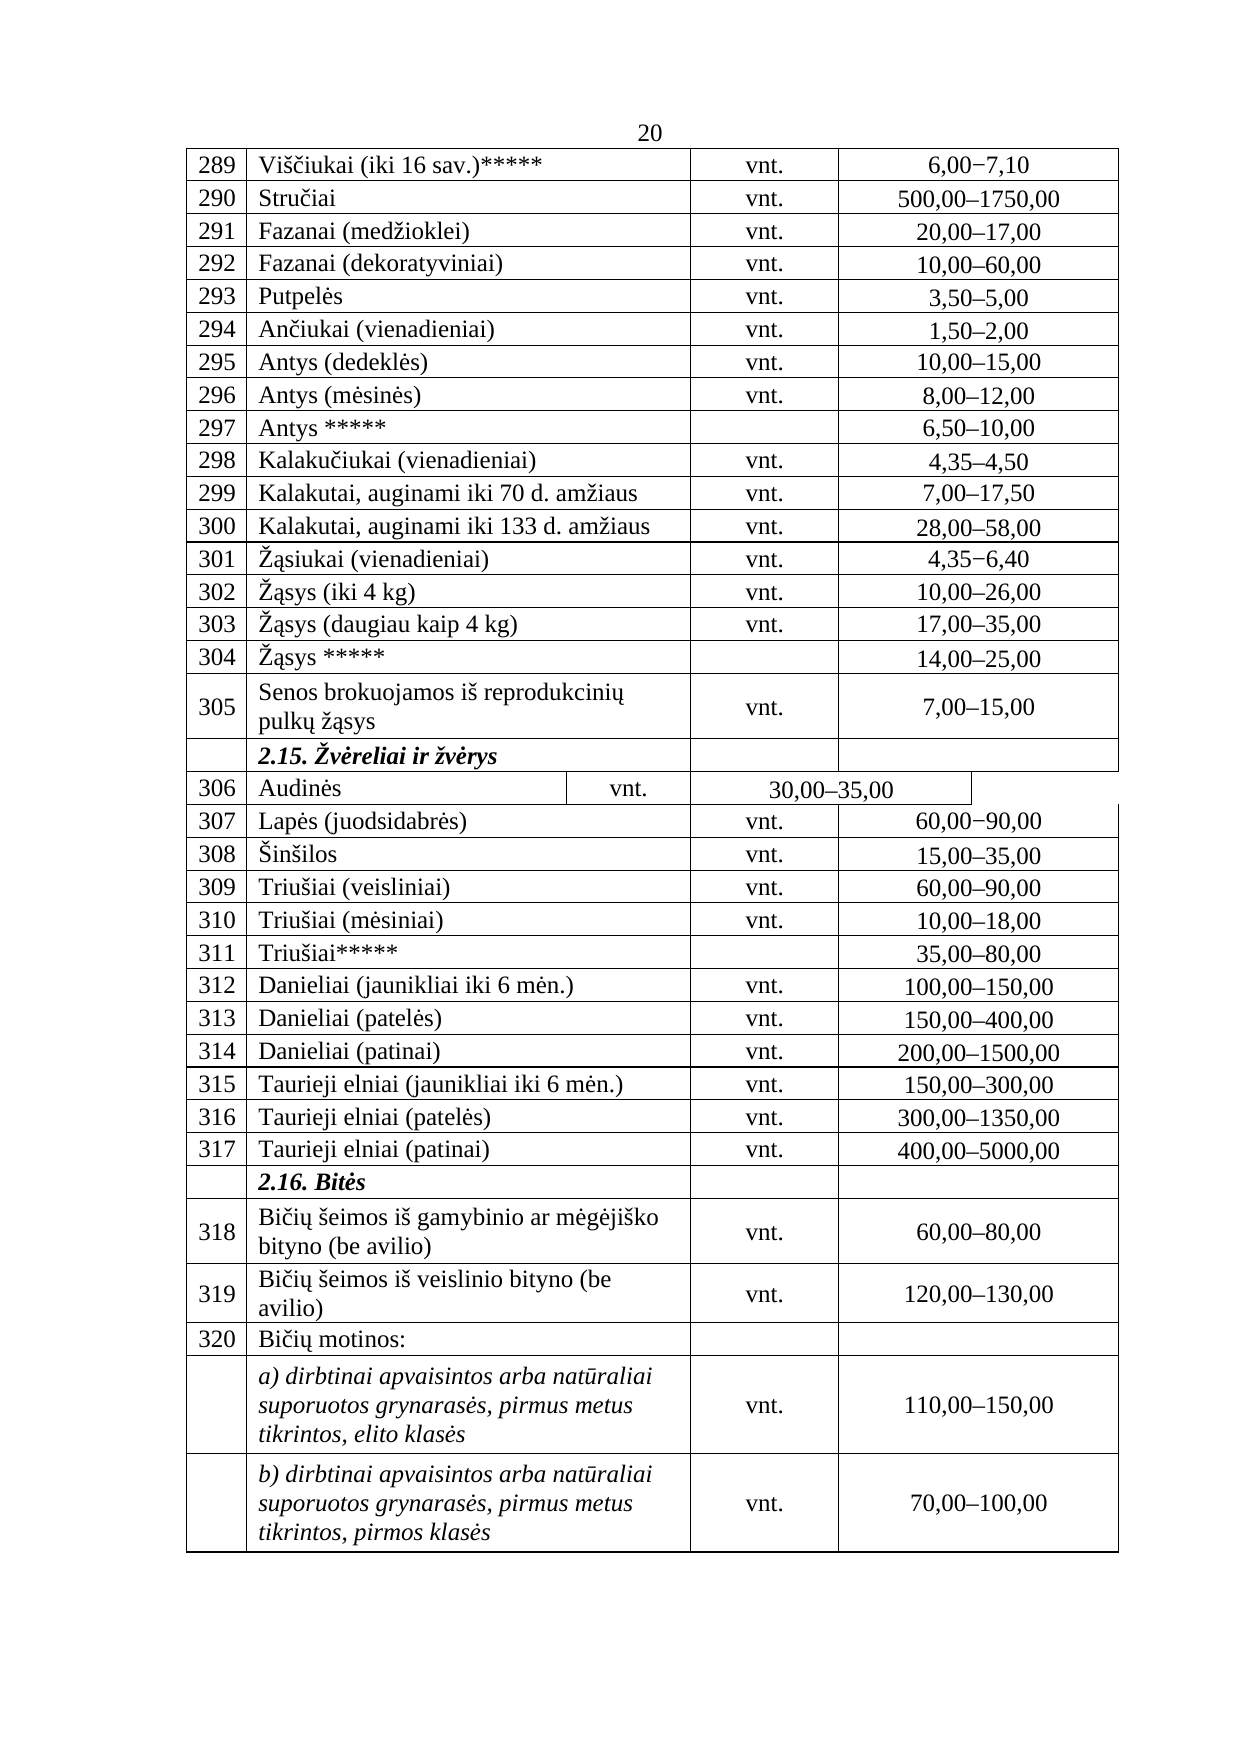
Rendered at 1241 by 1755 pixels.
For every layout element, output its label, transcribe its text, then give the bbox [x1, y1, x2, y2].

table_cell 17,00–35,00 [839, 608, 1118, 640]
table_cell 304 [187, 641, 246, 673]
table_cell Lapės (juodsidabrės) [247, 805, 690, 837]
table_cell 303 [187, 608, 246, 640]
table_cell Danieliai (patelės) [247, 1002, 690, 1033]
table_cell vnt. [691, 477, 838, 508]
table_cell Šinšilos [247, 838, 690, 869]
table_cell [187, 1454, 246, 1551]
table_cell 120,00–130,00 [839, 1264, 1118, 1322]
table_cell 7,00–15,00 [839, 674, 1118, 738]
table_cell [691, 1323, 838, 1354]
table_cell Stručiai [247, 181, 690, 213]
table_cell Taurieji elniai (patinai) [247, 1133, 690, 1165]
table_cell vnt. [691, 543, 838, 574]
table_cell vnt. [691, 903, 838, 935]
table_cell 35,00–80,00 [839, 936, 1118, 968]
table_cell 2.16. Bitės [247, 1166, 690, 1198]
table_cell 30,00–35,00 [691, 772, 971, 804]
table_cell 290 [187, 181, 246, 213]
table_cell vnt. [691, 1133, 838, 1165]
table_cell 314 [187, 1035, 246, 1066]
table_cell Antys (dedeklės) [247, 346, 690, 377]
table_cell 500,00–1750,00 [839, 181, 1118, 213]
table_cell vnt. [691, 214, 838, 246]
table_cell [972, 772, 1119, 804]
table_cell 8,00–12,00 [839, 378, 1118, 410]
table_cell Taurieji elniai (patelės) [247, 1100, 690, 1132]
table_cell 292 [187, 247, 246, 279]
table_cell 10,00–60,00 [839, 247, 1118, 279]
table_cell [839, 1166, 1118, 1198]
table_cell 298 [187, 444, 246, 476]
table_cell Triušiai***** [247, 936, 690, 968]
table_cell Audinės [247, 772, 566, 804]
table_cell [691, 1166, 838, 1198]
table_cell vnt. [691, 181, 838, 213]
table_cell Fazanai (dekoratyviniai) [247, 247, 690, 279]
table_cell 110,00–150,00 [839, 1356, 1118, 1453]
table_cell 302 [187, 575, 246, 607]
table_cell vnt. [691, 1002, 838, 1033]
table_cell 296 [187, 378, 246, 410]
table_cell 297 [187, 411, 246, 443]
table_cell vnt. [691, 1068, 838, 1099]
table_cell 200,00–1500,00 [839, 1035, 1118, 1066]
table_cell 1,50–2,00 [839, 313, 1118, 344]
table_cell Žąsys ***** [247, 641, 690, 673]
table_cell Taurieji elniai (jaunikliai iki 6 mėn.) [247, 1068, 690, 1099]
table_cell Triušiai (mėsiniai) [247, 903, 690, 935]
table_cell vnt. [567, 772, 690, 804]
table_cell 299 [187, 477, 246, 508]
table_cell [839, 739, 1118, 771]
table_cell 291 [187, 214, 246, 246]
table_cell 100,00–150,00 [839, 969, 1118, 1001]
table_cell Kalakutai, auginami iki 133 d. amžiaus [247, 510, 690, 541]
table_cell 14,00–25,00 [839, 641, 1118, 673]
table_cell 289 [187, 149, 246, 180]
table_cell 60,00−90,00 [839, 804, 1118, 837]
table_cell Antys (mėsinės) [247, 378, 690, 410]
table_cell 400,00–5000,00 [839, 1133, 1118, 1165]
table_cell vnt. [691, 510, 838, 541]
table_cell 10,00–18,00 [839, 903, 1118, 935]
table_cell 318 [187, 1199, 246, 1263]
table_cell 319 [187, 1264, 246, 1322]
table_cell 316 [187, 1100, 246, 1132]
table_cell 315 [187, 1068, 246, 1099]
table_cell 301 [187, 543, 246, 574]
table_cell vnt. [691, 444, 838, 476]
table_cell 7,00–17,50 [839, 477, 1118, 508]
table_cell 317 [187, 1133, 246, 1165]
table_cell 60,00–90,00 [839, 871, 1118, 902]
table_cell vnt. [691, 1199, 838, 1263]
table_cell Fazanai (medžioklei) [247, 214, 690, 246]
table_cell 3,50–5,00 [839, 280, 1118, 312]
table_cell 2.15. Žvėreliai ir žvėrys [247, 739, 690, 771]
table_cell 313 [187, 1002, 246, 1033]
table_cell 4,35−6,40 [839, 543, 1118, 574]
table_cell 60,00–80,00 [839, 1199, 1118, 1263]
table_cell 308 [187, 838, 246, 869]
table_cell [187, 1166, 246, 1198]
table_cell vnt. [691, 1454, 838, 1551]
table_cell b) dirbtinai apvaisintos arba natūraliai suporuotos grynarasės, pirmus metus tikrintos, pirmos klasės [247, 1454, 690, 1551]
table_cell vnt. [691, 871, 838, 902]
table_cell [691, 411, 838, 443]
table_cell 10,00–26,00 [839, 575, 1118, 607]
table_cell [839, 1323, 1118, 1354]
table_cell vnt. [691, 575, 838, 607]
table_cell vnt. [691, 1356, 838, 1453]
table_cell vnt. [691, 969, 838, 1001]
table_cell 311 [187, 936, 246, 968]
table_cell 4,35–4,50 [839, 444, 1118, 476]
table_cell [691, 739, 838, 771]
table_cell vnt. [691, 280, 838, 312]
table_cell Žąsiukai (vienadieniai) [247, 543, 690, 574]
table_cell Bičių motinos: [247, 1323, 690, 1354]
table_cell vnt. [691, 1264, 838, 1322]
table_cell 305 [187, 674, 246, 738]
table_cell Ančiukai (vienadieniai) [247, 313, 690, 344]
table_cell 307 [187, 805, 246, 837]
table_cell vnt. [691, 805, 838, 837]
table_cell vnt. [691, 149, 838, 180]
table_cell Žąsys (daugiau kaip 4 kg) [247, 608, 690, 640]
table_cell Bičių šeimos iš veislinio bityno (be avilio) [247, 1264, 690, 1322]
table_cell vnt. [691, 608, 838, 640]
table_cell 312 [187, 969, 246, 1001]
table_cell Putpelės [247, 280, 690, 312]
table_cell vnt. [691, 378, 838, 410]
table_cell Bičių šeimos iš gamybinio ar mėgėjiško bityno (be avilio) [247, 1199, 690, 1263]
table_cell 309 [187, 871, 246, 902]
table_cell Antys ***** [247, 411, 690, 443]
table_cell vnt. [691, 313, 838, 344]
table_cell Kalakučiukai (vienadieniai) [247, 444, 690, 476]
table_cell 300,00–1350,00 [839, 1100, 1118, 1132]
table_cell 300 [187, 510, 246, 541]
table_cell vnt. [691, 346, 838, 377]
table_cell 20,00–17,00 [839, 214, 1118, 246]
table_cell vnt. [691, 674, 838, 738]
table_cell Danieliai (patinai) [247, 1035, 690, 1066]
table_cell 293 [187, 280, 246, 312]
table_cell 150,00–400,00 [839, 1002, 1118, 1033]
table_cell Senos brokuojamos iš reprodukcinių pulkų žąsys [247, 674, 690, 738]
table_cell 294 [187, 313, 246, 344]
table_cell Danieliai (jaunikliai iki 6 mėn.) [247, 969, 690, 1001]
table_cell Viščiukai (iki 16 sav.)***** [247, 149, 690, 180]
table_cell 6,00−7,10 [839, 149, 1118, 180]
table_cell a) dirbtinai apvaisintos arba natūraliai suporuotos grynarasės, pirmus metus tikrintos, elito klasės [247, 1356, 690, 1453]
table_cell vnt. [691, 1100, 838, 1132]
table_cell [691, 936, 838, 968]
table_cell 6,50–10,00 [839, 411, 1118, 443]
table_cell Žąsys (iki 4 kg) [247, 575, 690, 607]
table_cell 10,00–15,00 [839, 346, 1118, 377]
table_cell 15,00–35,00 [839, 838, 1118, 869]
table_cell [691, 641, 838, 673]
table_cell vnt. [691, 1035, 838, 1066]
table_cell 28,00–58,00 [839, 510, 1118, 541]
table_cell 150,00–300,00 [839, 1068, 1118, 1099]
table_cell 306 [187, 772, 246, 804]
table_cell 310 [187, 903, 246, 935]
table_cell vnt. [691, 838, 838, 869]
table_cell Kalakutai, auginami iki 70 d. amžiaus [247, 477, 690, 508]
table_cell Triušiai (veisliniai) [247, 871, 690, 902]
table_cell 320 [187, 1323, 246, 1354]
table_cell [187, 1356, 246, 1453]
table_cell 295 [187, 346, 246, 377]
table_cell [187, 739, 246, 771]
table_cell vnt. [691, 247, 838, 279]
table_cell 70,00–100,00 [839, 1454, 1118, 1551]
